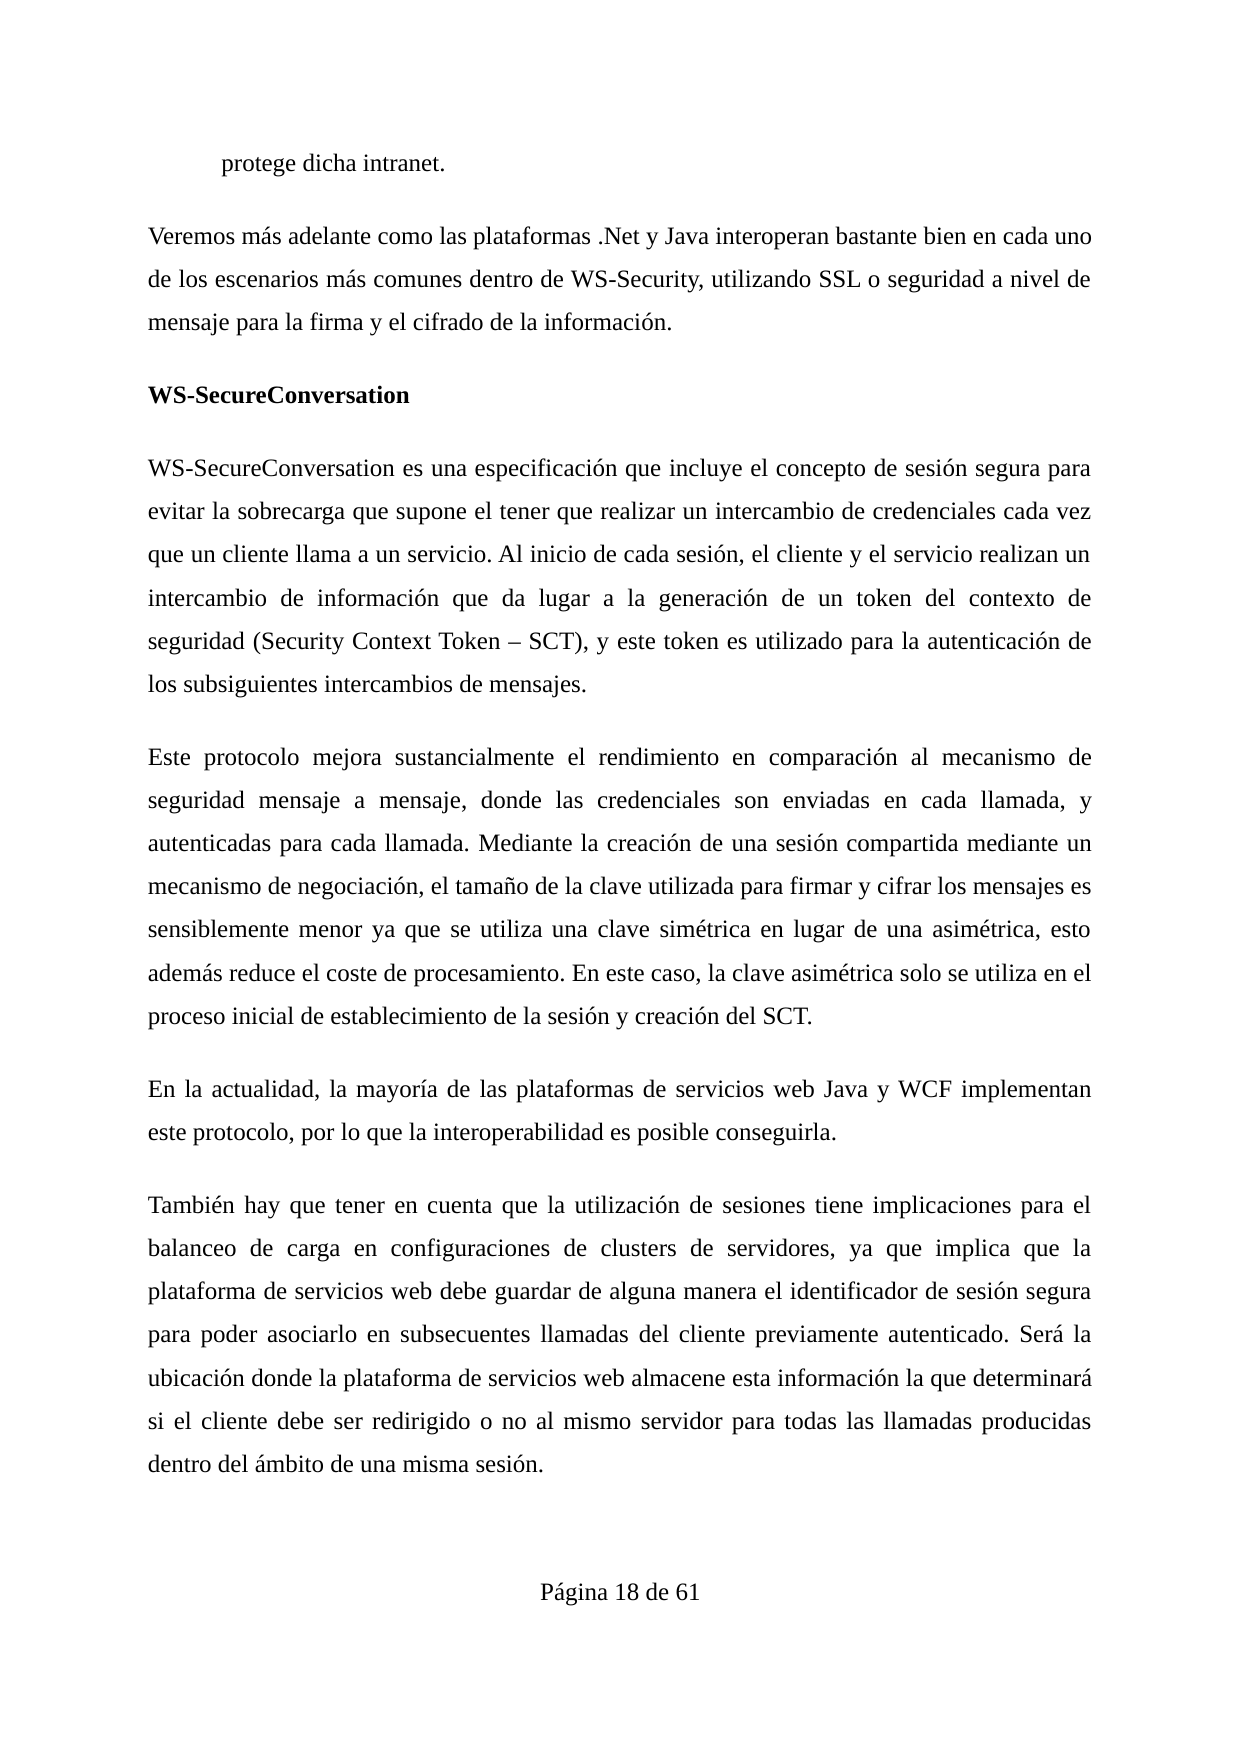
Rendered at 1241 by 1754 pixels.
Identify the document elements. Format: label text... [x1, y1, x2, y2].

text Este protocolo mejora sustancialmente el rendimiento en comparación al mecanismo de seguridad mensaje a mensaje, donde las credenciales son enviadas en cada llamada, y autenticadas para cada llamada. Mediante la creación de una sesión compartida mediante un mecanismo de negociación, el tamaño de la clave utilizada para firmar y cifrar los mensajes es sensiblemente menor ya que se utiliza una clave simétrica en lugar de una asimétrica, esto además reduce el coste de procesamiento. En este caso, la clave asimétrica solo se utiliza en el proceso inicial de establecimiento de la sesión y creación del SCT. [148, 742, 1093, 1029]
text WS-SecureConversation es una especificación que incluye el concepto de sesión segura para evitar la sobrecarga que supone el tener que realizar un intercambio de credenciales cada vez que un cliente llama a un servicio. Al inicio de cada sesión, el cliente y el servicio realizan un intercambio de información que da lugar a la generación de un token del contexto de seguridad (Security Context Token – SCT), y este token es utilizado para la autenticación de los subsiguientes intercambios de mensajes. [148, 453, 1093, 698]
list protege dicha intranet. [192, 148, 1093, 176]
text Veremos más adelante como las plataformas .Net y Java interoperan bastante bien en cada uno de los escenarios más comunes dentro de WS-Security, utilizando SSL o seguridad a nivel de mensaje para la firma y el cifrado de la información. [148, 221, 1093, 336]
text WS-SecureConversation [148, 380, 1093, 409]
text También hay que tener en cuenta que la utilización de sesiones tiene implicaciones para el balanceo de carga en configuraciones de clusters de servidores, ya que implica que la plataforma de servicios web debe guardar de alguna manera el identificador de sesión segura para poder asociarlo en subsecuentes llamadas del cliente previamente autenticado. Será la ubicación donde la plataforma de servicios web almacene esta información la que determinará si el cliente debe ser redirigido o no al mismo servidor para todas las llamadas producidas dentro del ámbito de una misma sesión. [148, 1190, 1093, 1478]
text En la actualidad, la mayoría de las plataformas de servicios web Java y WCF implementan este protocolo, por lo que la interoperabilidad es posible conseguirla. [148, 1074, 1093, 1146]
